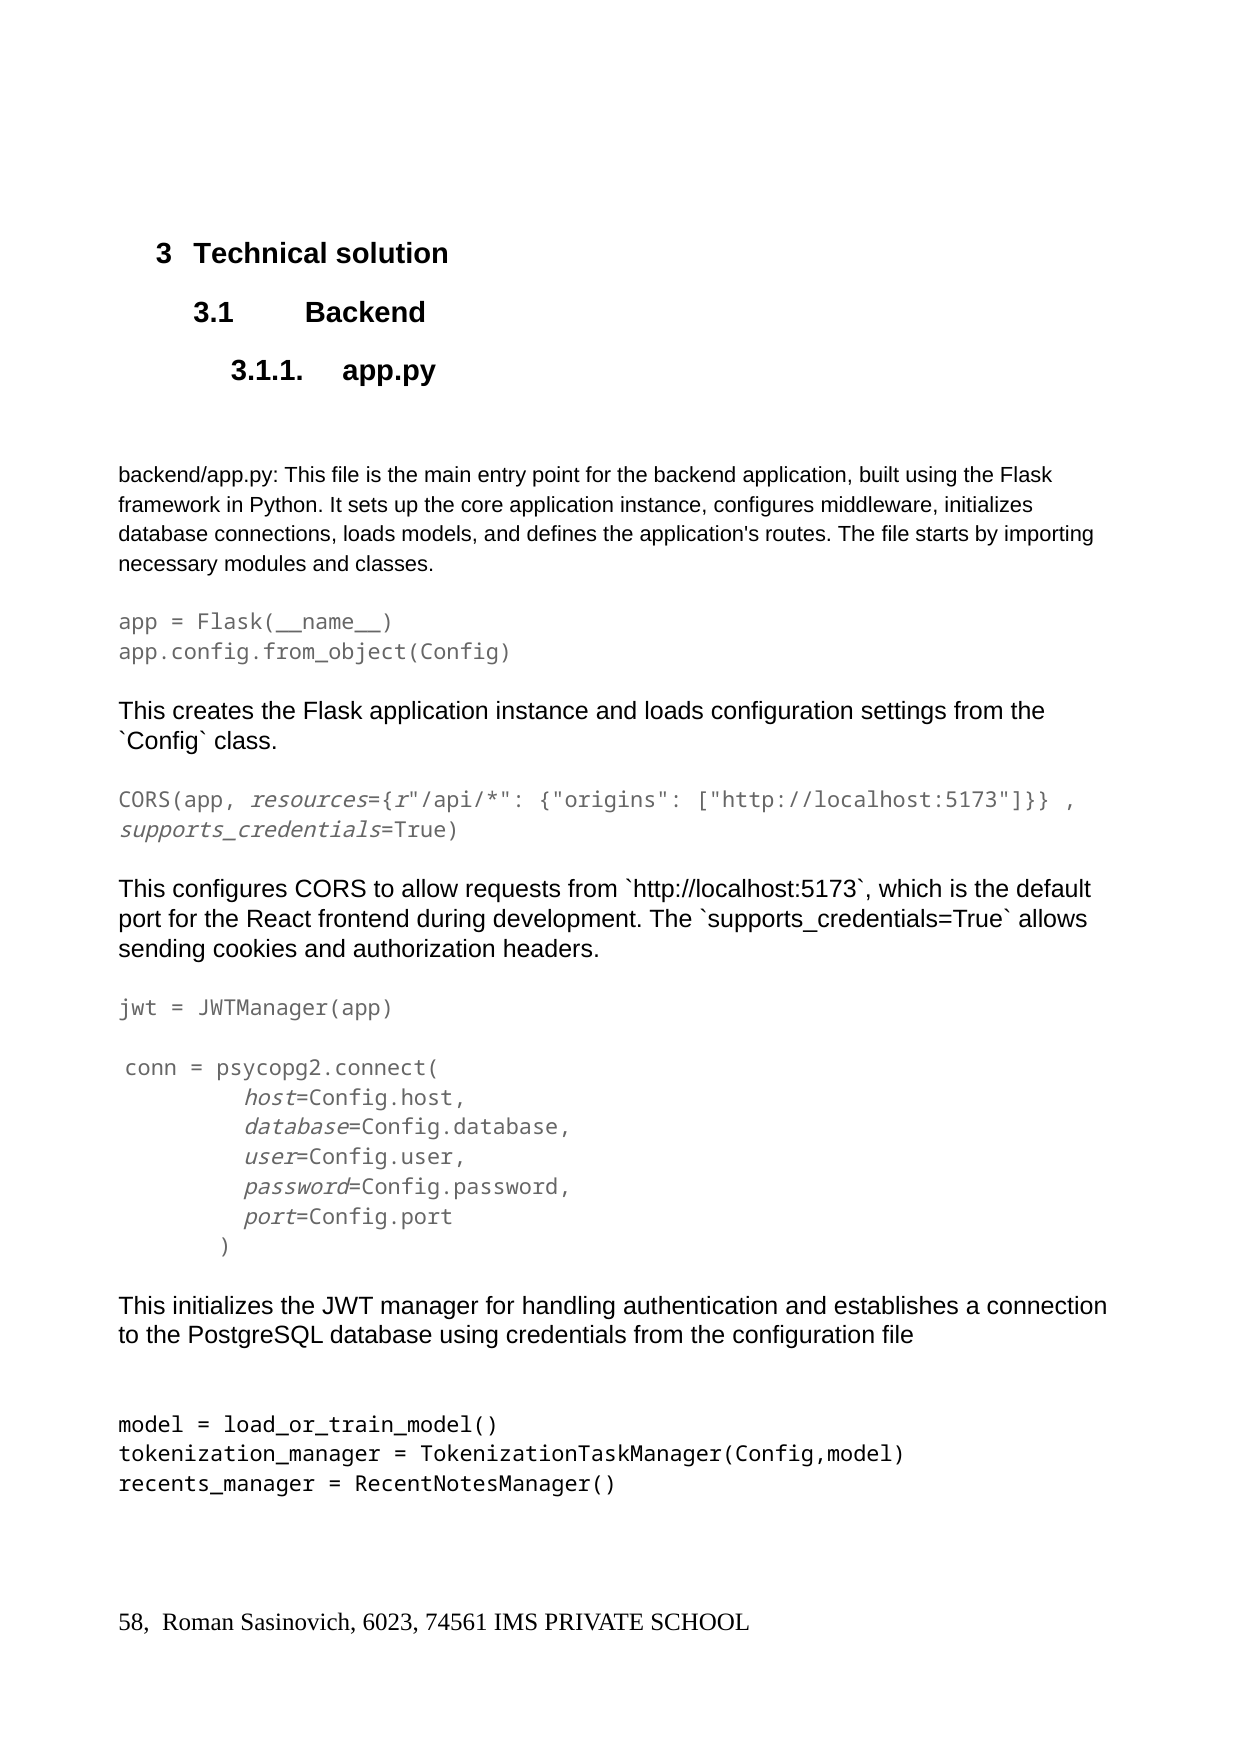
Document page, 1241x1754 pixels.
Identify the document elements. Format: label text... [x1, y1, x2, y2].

text password=Config.password, [118, 1171, 1122, 1201]
text model = load_or_train_model() [118, 1409, 1122, 1438]
text recents_manager = RecentNotesManager() [118, 1468, 1122, 1498]
text database=Config.database, [118, 1111, 1122, 1141]
text ) [118, 1230, 1122, 1260]
text This configures CORS to allow requests from `http://localhost:5173`, which is the default port for the React frontend during development. The `supports_credentials=True` allows sending cookies and authorization headers. [118, 873, 1122, 962]
text port=Config.port [118, 1201, 1122, 1230]
subtitle Backend [193, 295, 1122, 328]
text This initializes the JWT manager for handling authentication and establishes a connection to the PostgreSQL database using credentials from the configuration file [118, 1290, 1122, 1349]
text jwt = JWTManager(app) [118, 992, 1122, 1022]
text app = Flask(__name__) [118, 606, 1122, 636]
text tokenization_manager = TokenizationTaskManager(Config,model) [118, 1438, 1122, 1468]
text user=Config.user, [118, 1141, 1122, 1171]
text CORS(app, resources={r"/api/*": {"origins": ["http://localhost:5173"]}} , supports_credentials=True) [118, 784, 1122, 844]
text This creates the Flask application instance and loads configuration settings from the `Config` class. [118, 695, 1122, 754]
text backend/app.py: This file is the main entry point for the backend application, built using the Flask framework in Python. It sets up the core application instance, configures middleware, initializes database connections, loads models, and defines the application's routes. The file starts by importing necessary modules and classes. [118, 457, 1122, 576]
text conn = psycopg2.connect( [118, 1052, 1122, 1081]
text host=Config.host, [118, 1081, 1122, 1111]
text app.config.from_object(Config) [118, 636, 1122, 665]
subtitle app.py [231, 353, 1122, 387]
subtitle Technical solution [156, 236, 1122, 270]
